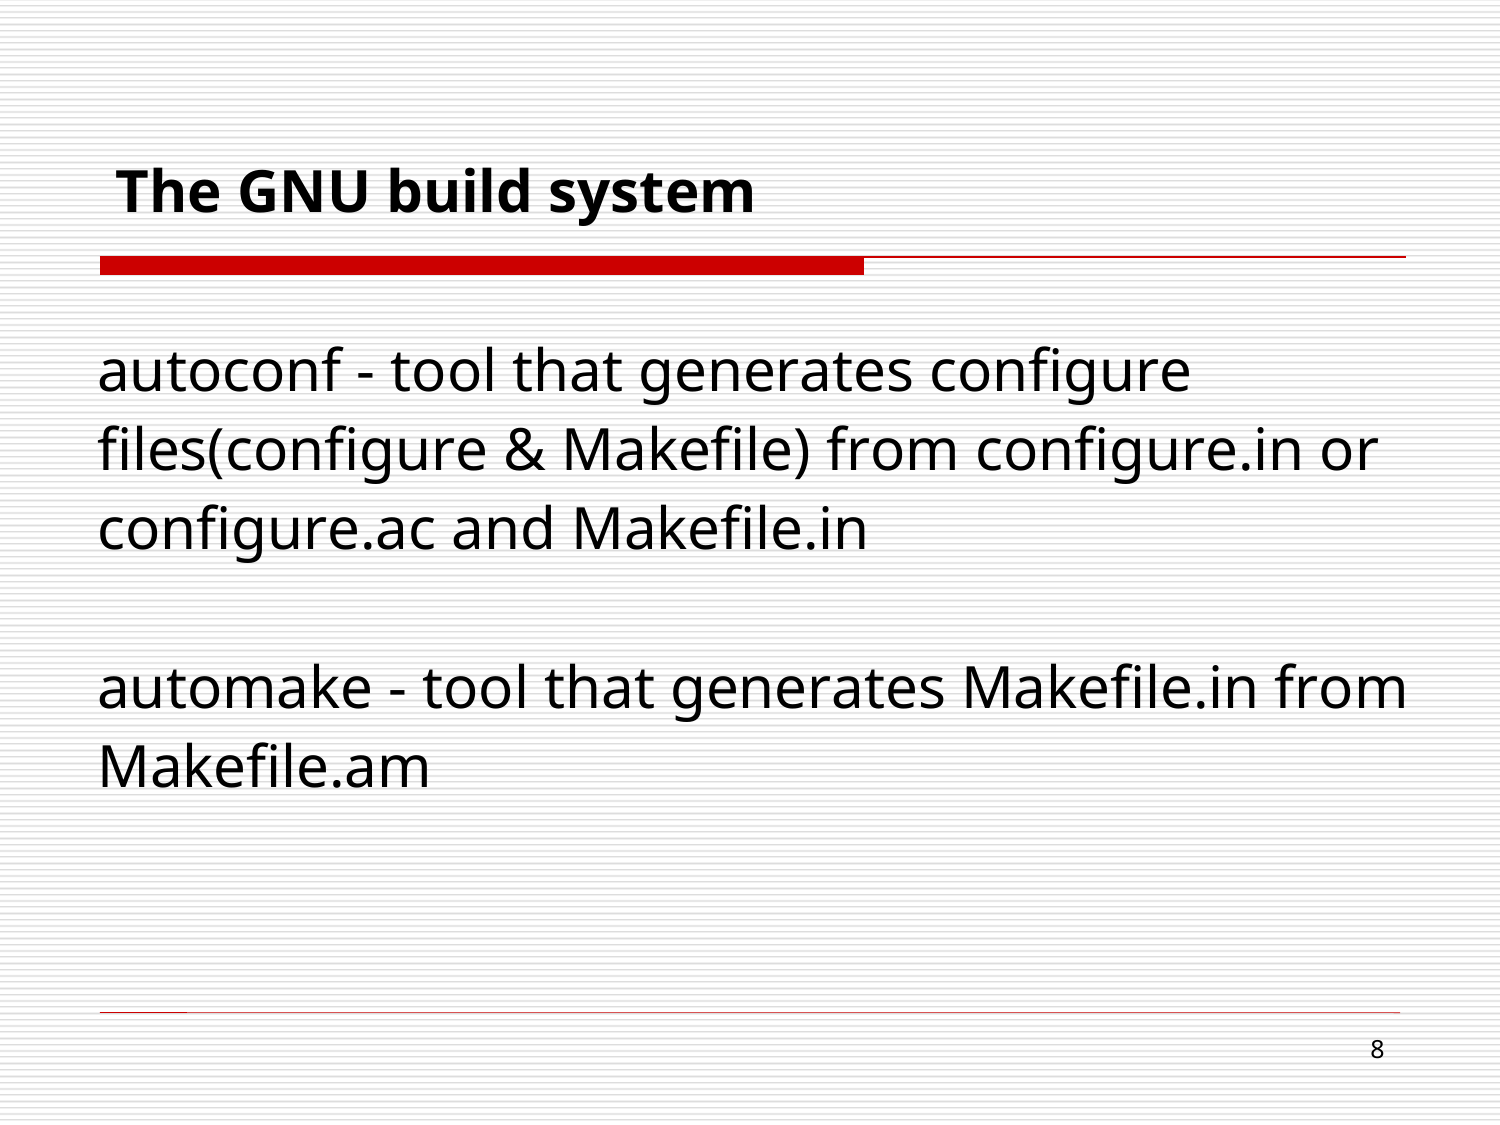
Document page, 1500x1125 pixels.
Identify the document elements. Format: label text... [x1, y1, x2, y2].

picture [0, 0, 1500, 1125]
text_box autoconf - tool that generates configure files(configure & Makefile) from configure.in or configure.ac and Makefile.in automake - tool that generates Makefile.in from Makefile.am [82, 379, 1495, 892]
title The GNU build system [100, 94, 1376, 238]
